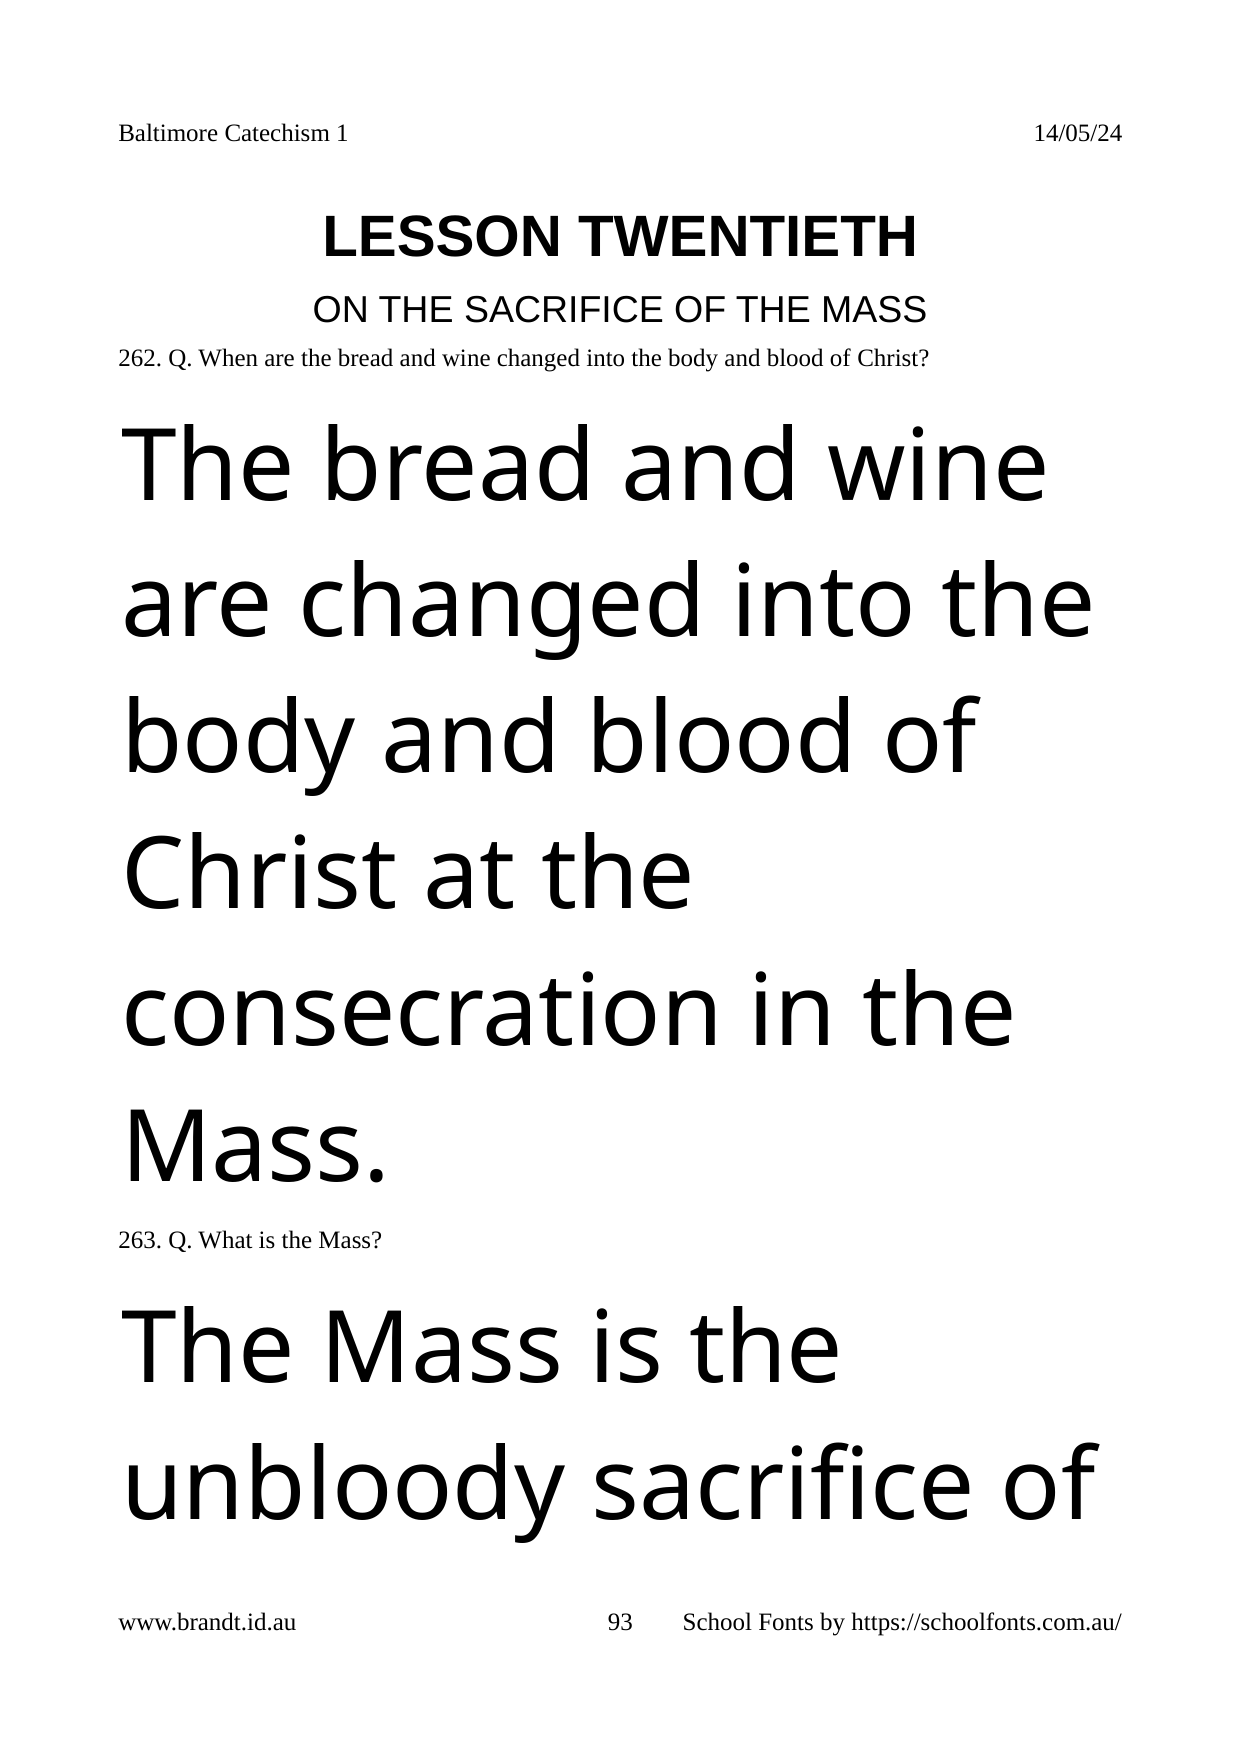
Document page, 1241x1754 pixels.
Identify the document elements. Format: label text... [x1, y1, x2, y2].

subtitle ON THE SACRIFICE OF THE MASS [118, 287, 1122, 330]
text The bread and wine are changed into the body and blood of Christ at the consecration in the Mass. [118, 390, 1122, 1214]
text The Mass is the unbloody sacrifice of [118, 1273, 1122, 1551]
text 262. Q. When are the bread and wine changed into the body and blood of Christ? [118, 343, 1122, 372]
title LESSON TWENTIETH [118, 201, 1122, 268]
text 263. Q. What is the Mass? [118, 1226, 1122, 1254]
